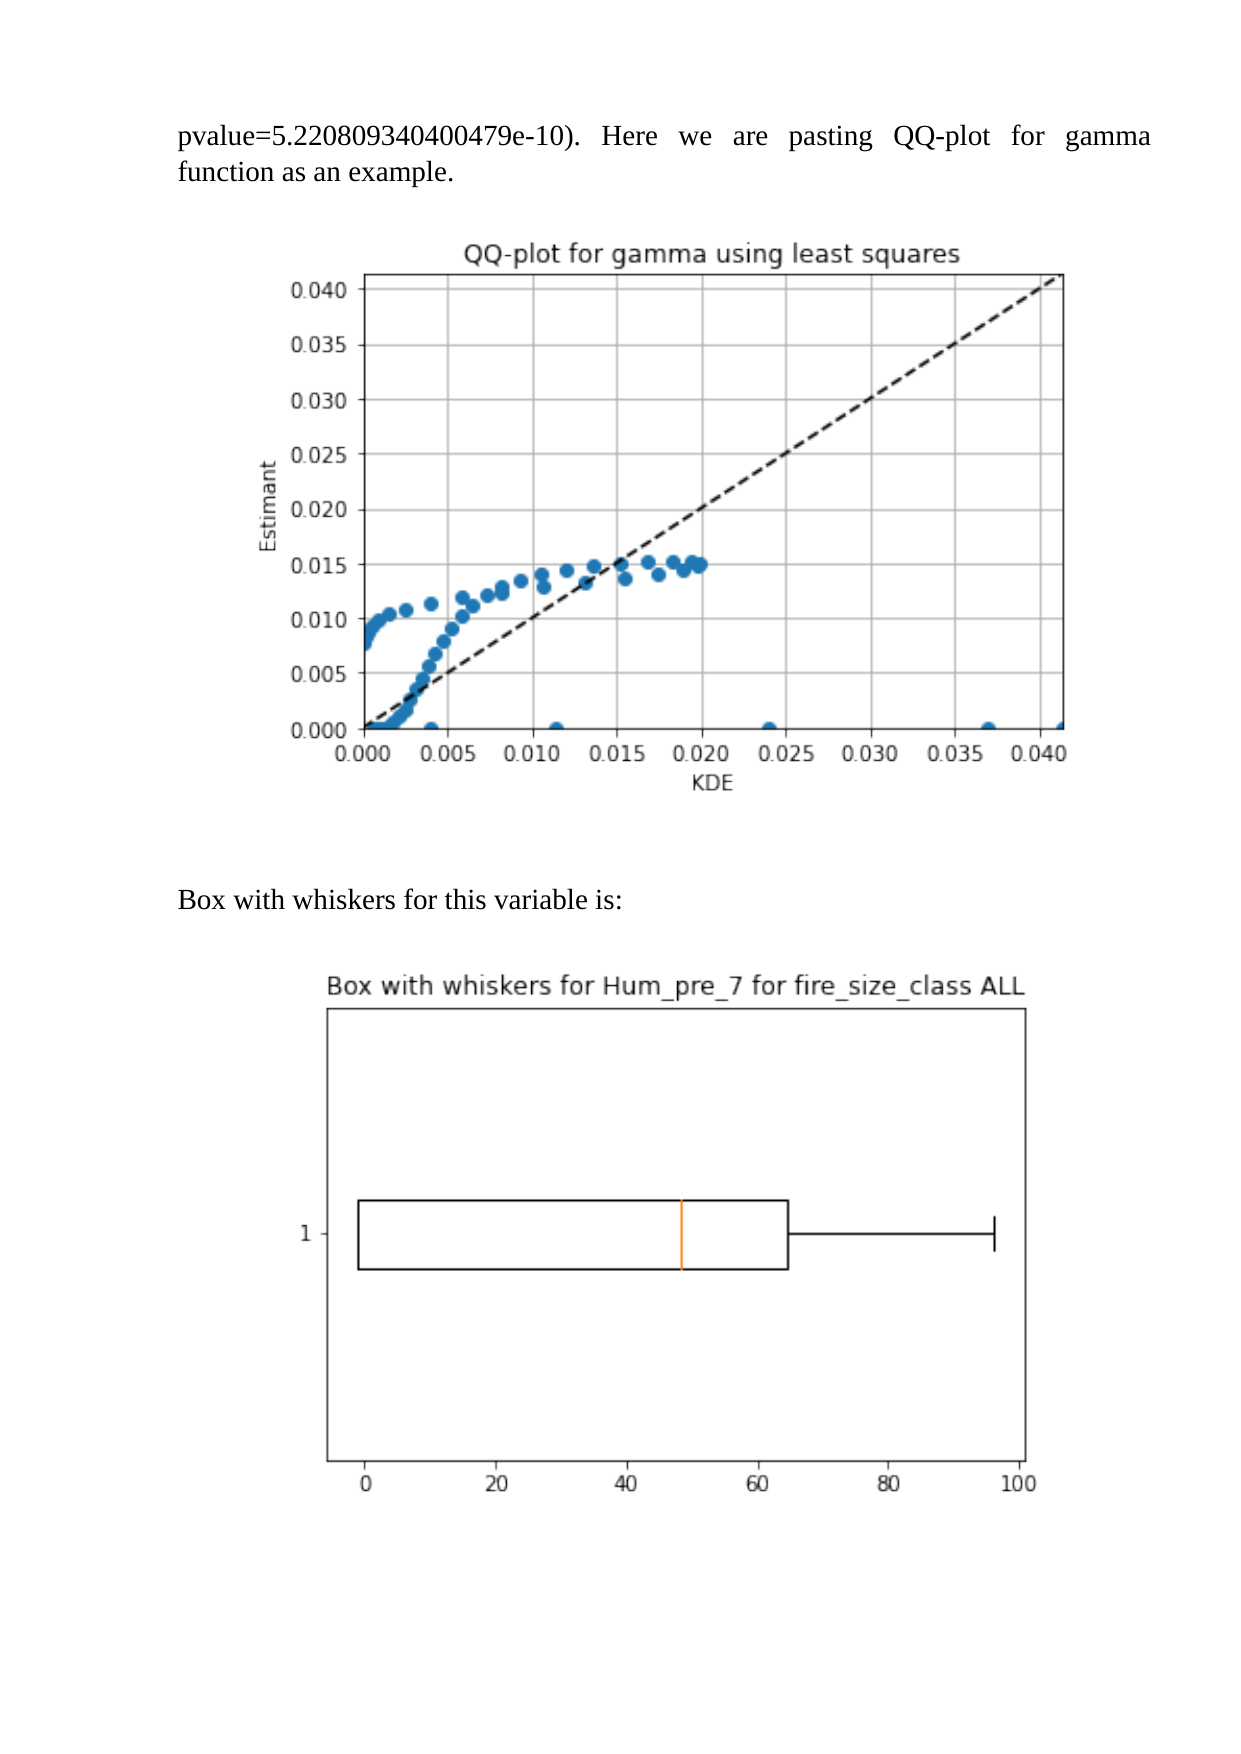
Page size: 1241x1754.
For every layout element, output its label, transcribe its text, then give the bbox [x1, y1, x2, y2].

text pvalue=5.220809340400479e-10). Here we are pasting QQ-plot for gamma function as an example. [177, 118, 1152, 188]
picture [245, 228, 1083, 808]
text Box with whiskers for this variable is: [177, 882, 1152, 916]
picture [214, 935, 1115, 1536]
